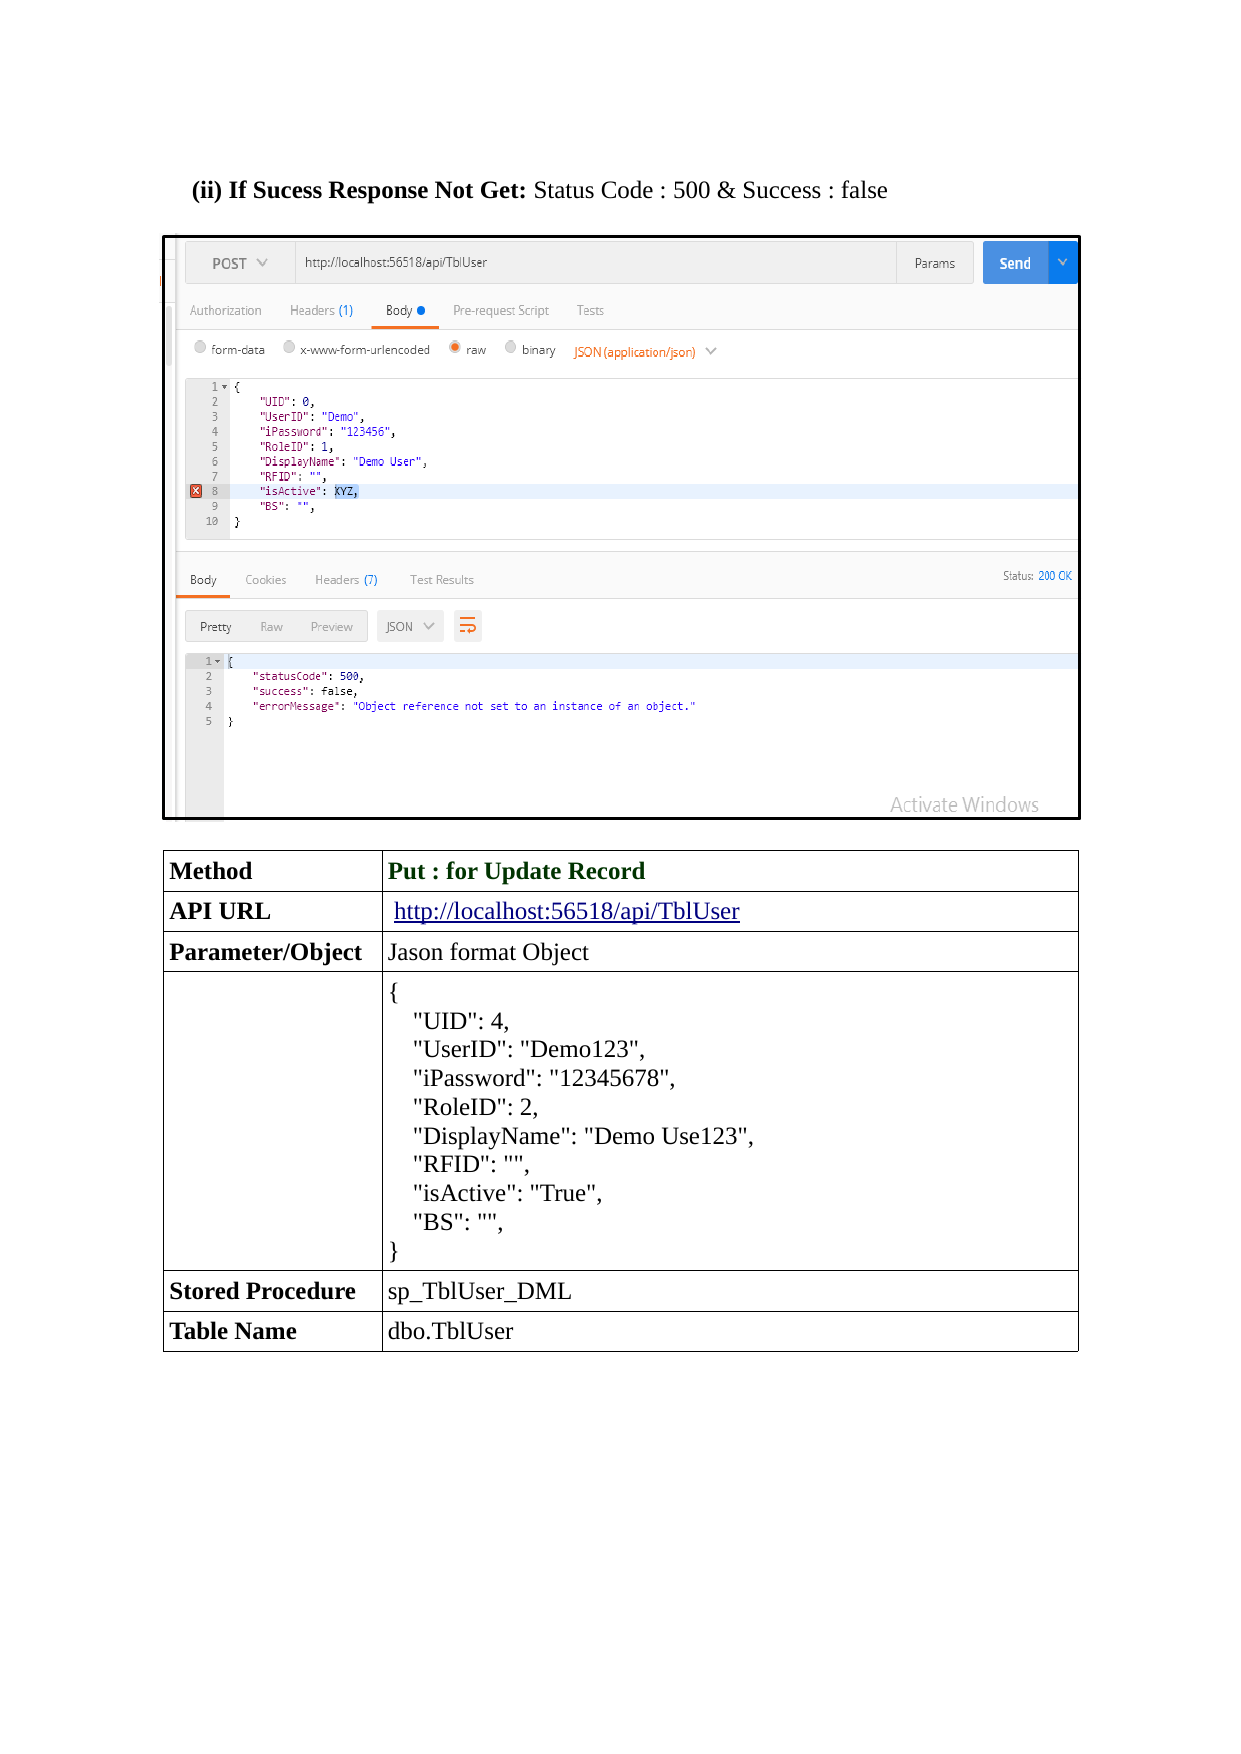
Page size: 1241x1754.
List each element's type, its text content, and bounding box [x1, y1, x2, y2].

table_cell Table Name [164, 1312, 382, 1351]
table_cell http://localhost:56518/api/TblUser [383, 892, 1078, 931]
table_cell API URL [164, 892, 382, 931]
picture [159, 233, 1082, 822]
text (ii) If Sucess Response Not Get: Status Code : 500 & Success : false [118, 176, 1122, 204]
table_cell Parameter/Object [164, 932, 382, 971]
table_cell Stored Procedure [164, 1271, 382, 1311]
table_header Method [164, 851, 382, 891]
table_cell [164, 972, 382, 1270]
table_cell { "UID": 4, "UserID": "Demo123", "iPassword": "12345678", "RoleID": 2, "DisplayName": "Demo Use123", "RFID": "", "isActive": "True", "BS": "", } [383, 972, 1078, 1270]
table_cell sp_TblUser_DML [383, 1271, 1078, 1311]
table_cell dbo.TblUser [383, 1312, 1078, 1351]
table_header Put : for Update Record [383, 851, 1078, 891]
table_cell Jason format Object [383, 932, 1078, 971]
